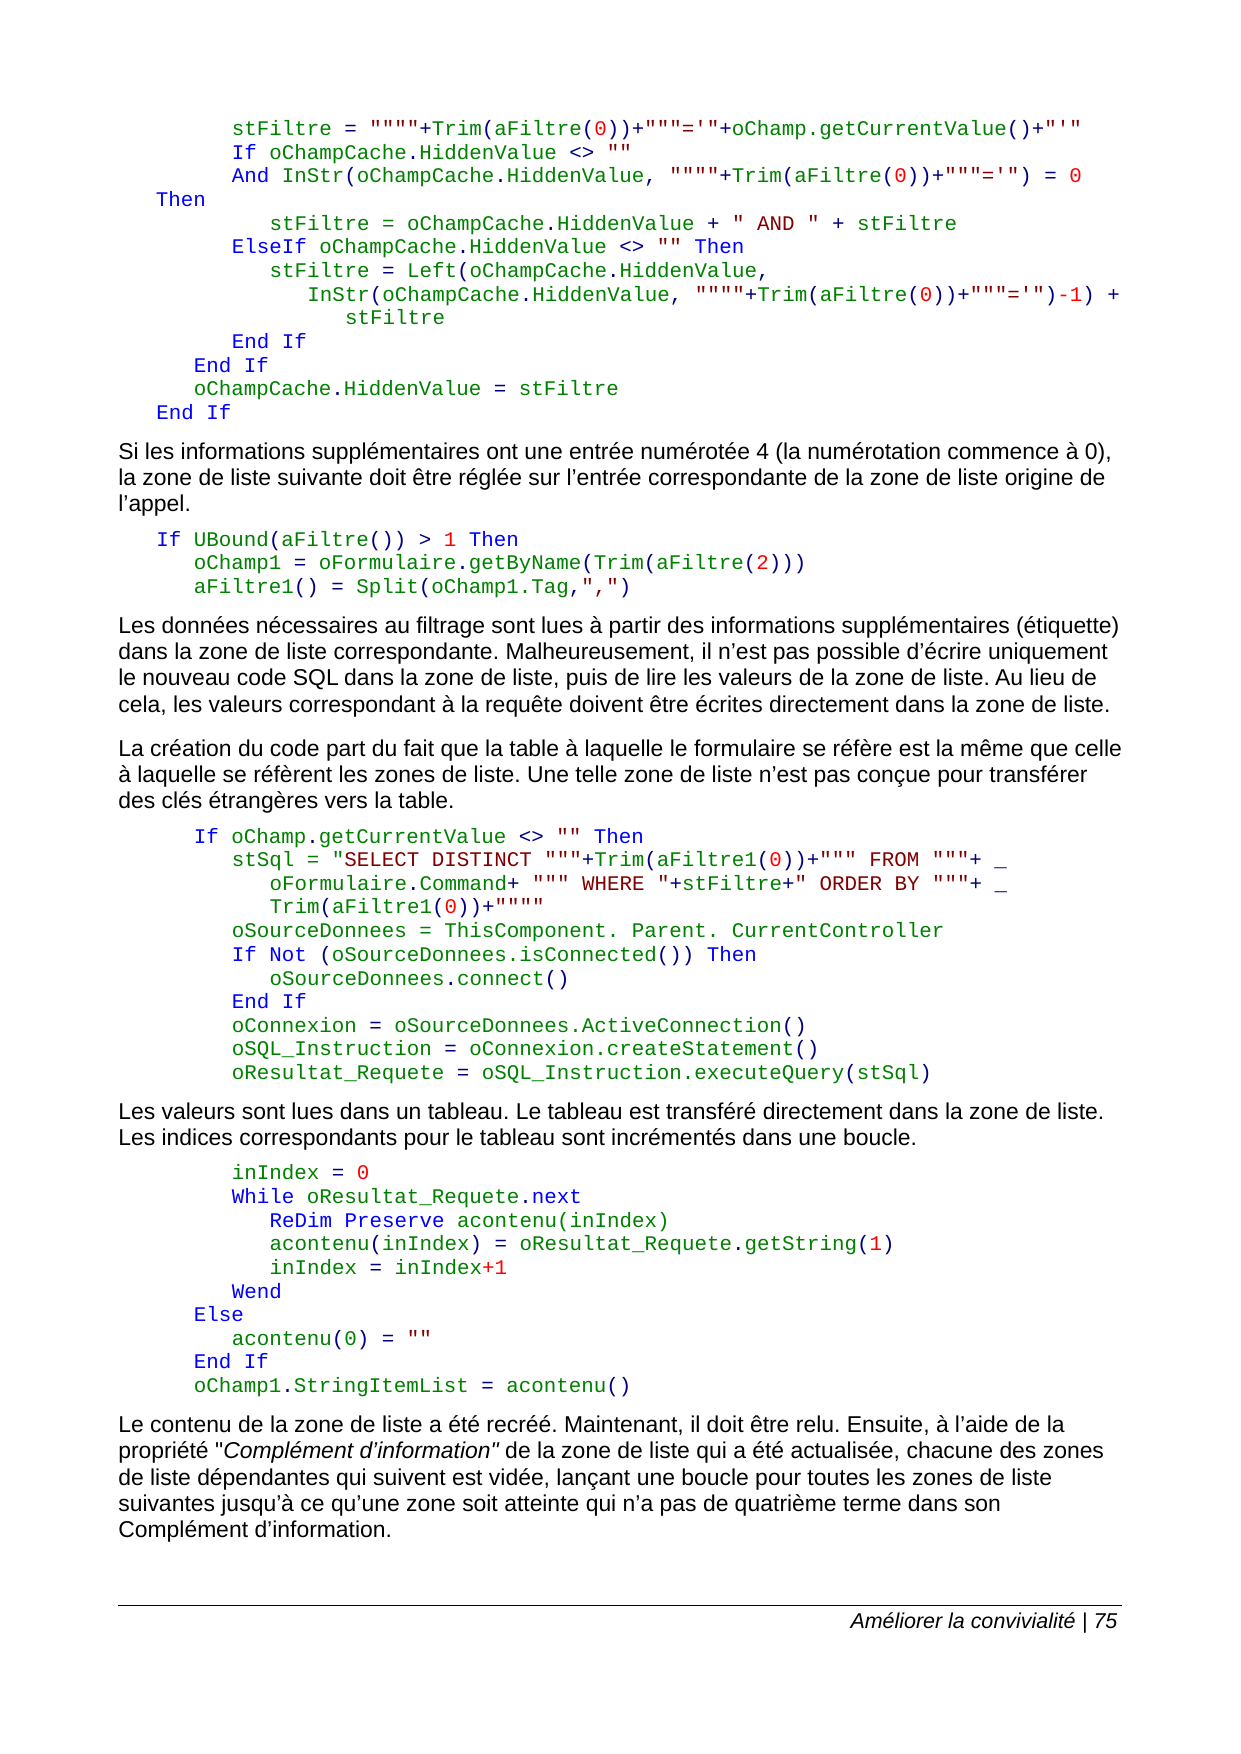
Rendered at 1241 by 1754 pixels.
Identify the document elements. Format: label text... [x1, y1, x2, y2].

text End If [156, 331, 1122, 354]
text inIndex = 0 [156, 1162, 1122, 1186]
text If oChamp.getCurrentValue <> "" Then [156, 826, 1122, 849]
text InStr(oChampCache.HiddenValue, """"+Trim(aFiltre(0))+"""='")-1) + stFiltre [156, 284, 1122, 331]
text And InStr(oChampCache.HiddenValue, """"+Trim(aFiltre(0))+"""='") = 0 Then [156, 165, 1122, 213]
text oSourceDonnees.connect() [156, 967, 1122, 991]
text oResultat_Requete = oSQL_Instruction.executeQuery(stSql) [156, 1062, 1122, 1086]
text While oResultat_Requete.next [156, 1186, 1122, 1210]
text aFiltre1() = Split(oChamp1.Tag,",") [156, 576, 1122, 599]
text Le contenu de la zone de liste a été recréé. Maintenant, il doit être relu. Ensuite, à l’aide de la propriété "Complément d’information" de la zone de liste qui a été actualisée, chacune des zones de liste dépendantes qui suivent est vidée, lançant une boucle pour toutes les zones de liste suivantes jusqu’à ce qu’une zone soit atteinte qui n’a pas de quatrième terme dans son Complément d’information. [118, 1411, 1122, 1543]
text La création du code part du fait que la table à laquelle le formulaire se réfère est la même que celle à laquelle se réfèrent les zones de liste. Une telle zone de liste n’est pas conçue pour transférer des clés étrangères vers la table. [118, 735, 1122, 814]
text stFiltre = oChampCache.HiddenValue + " AND " + stFiltre [156, 213, 1122, 236]
text oChampCache.HiddenValue = stFiltre [156, 378, 1122, 402]
text Les données nécessaires au filtrage sont lues à partir des informations supplémentaires (étiquette) dans la zone de liste correspondante. Malheureusement, il n’est pas possible d’écrire uniquement le nouveau code SQL dans la zone de liste, puis de lire les valeurs de la zone de liste. Au lieu de cela, les valeurs correspondant à la requête doivent être écrites directement dans la zone de liste. [118, 612, 1122, 717]
text ReDim Preserve acontenu(inIndex) [156, 1210, 1122, 1233]
text End If [156, 1352, 1122, 1375]
text oChamp1.StringItemList = acontenu() [156, 1375, 1122, 1399]
text oChamp1 = oFormulaire.getByName(Trim(aFiltre(2))) [156, 552, 1122, 576]
text stFiltre = Left(oChampCache.HiddenValue, [156, 260, 1122, 284]
text End If [156, 354, 1122, 378]
text oSourceDonnees = ThisComponent. Parent. CurrentController [156, 920, 1122, 944]
text stSql = "SELECT DISTINCT """+Trim(aFiltre1(0))+""" FROM """+ _ oFormulaire.Command+ """ WHERE "+stFiltre+" ORDER BY """+ _ Trim(aFiltre1(0))+"""" [156, 849, 1122, 920]
text acontenu(0) = "" [156, 1328, 1122, 1352]
text If oChampCache.HiddenValue <> "" [156, 142, 1122, 165]
text oSQL_Instruction = oConnexion.createStatement() [156, 1038, 1122, 1062]
text ElseIf oChampCache.HiddenValue <> "" Then [156, 236, 1122, 260]
text inIndex = inIndex+1 [156, 1257, 1122, 1281]
text Si les informations supplémentaires ont une entrée numérotée 4 (la numérotation commence à 0), la zone de liste suivante doit être réglée sur l’entrée correspondante de la zone de liste origine de l’appel. [118, 438, 1122, 517]
text If Not (oSourceDonnees.isConnected()) Then [156, 944, 1122, 967]
text End If [156, 991, 1122, 1015]
text If UBound(aFiltre()) > 1 Then [156, 528, 1122, 552]
text acontenu(inIndex) = oResultat_Requete.getString(1) [156, 1233, 1122, 1257]
text stFiltre = """"+Trim(aFiltre(0))+"""='"+oChamp.getCurrentValue()+"'" [156, 118, 1122, 142]
text Wend [156, 1281, 1122, 1304]
text Else [156, 1304, 1122, 1328]
text oConnexion = oSourceDonnees.ActiveConnection() [156, 1015, 1122, 1038]
text Les valeurs sont lues dans un tableau. Le tableau est transféré directement dans la zone de liste. Les indices correspondants pour le tableau sont incrémentés dans une boucle. [118, 1098, 1122, 1151]
text End If [156, 402, 1122, 426]
